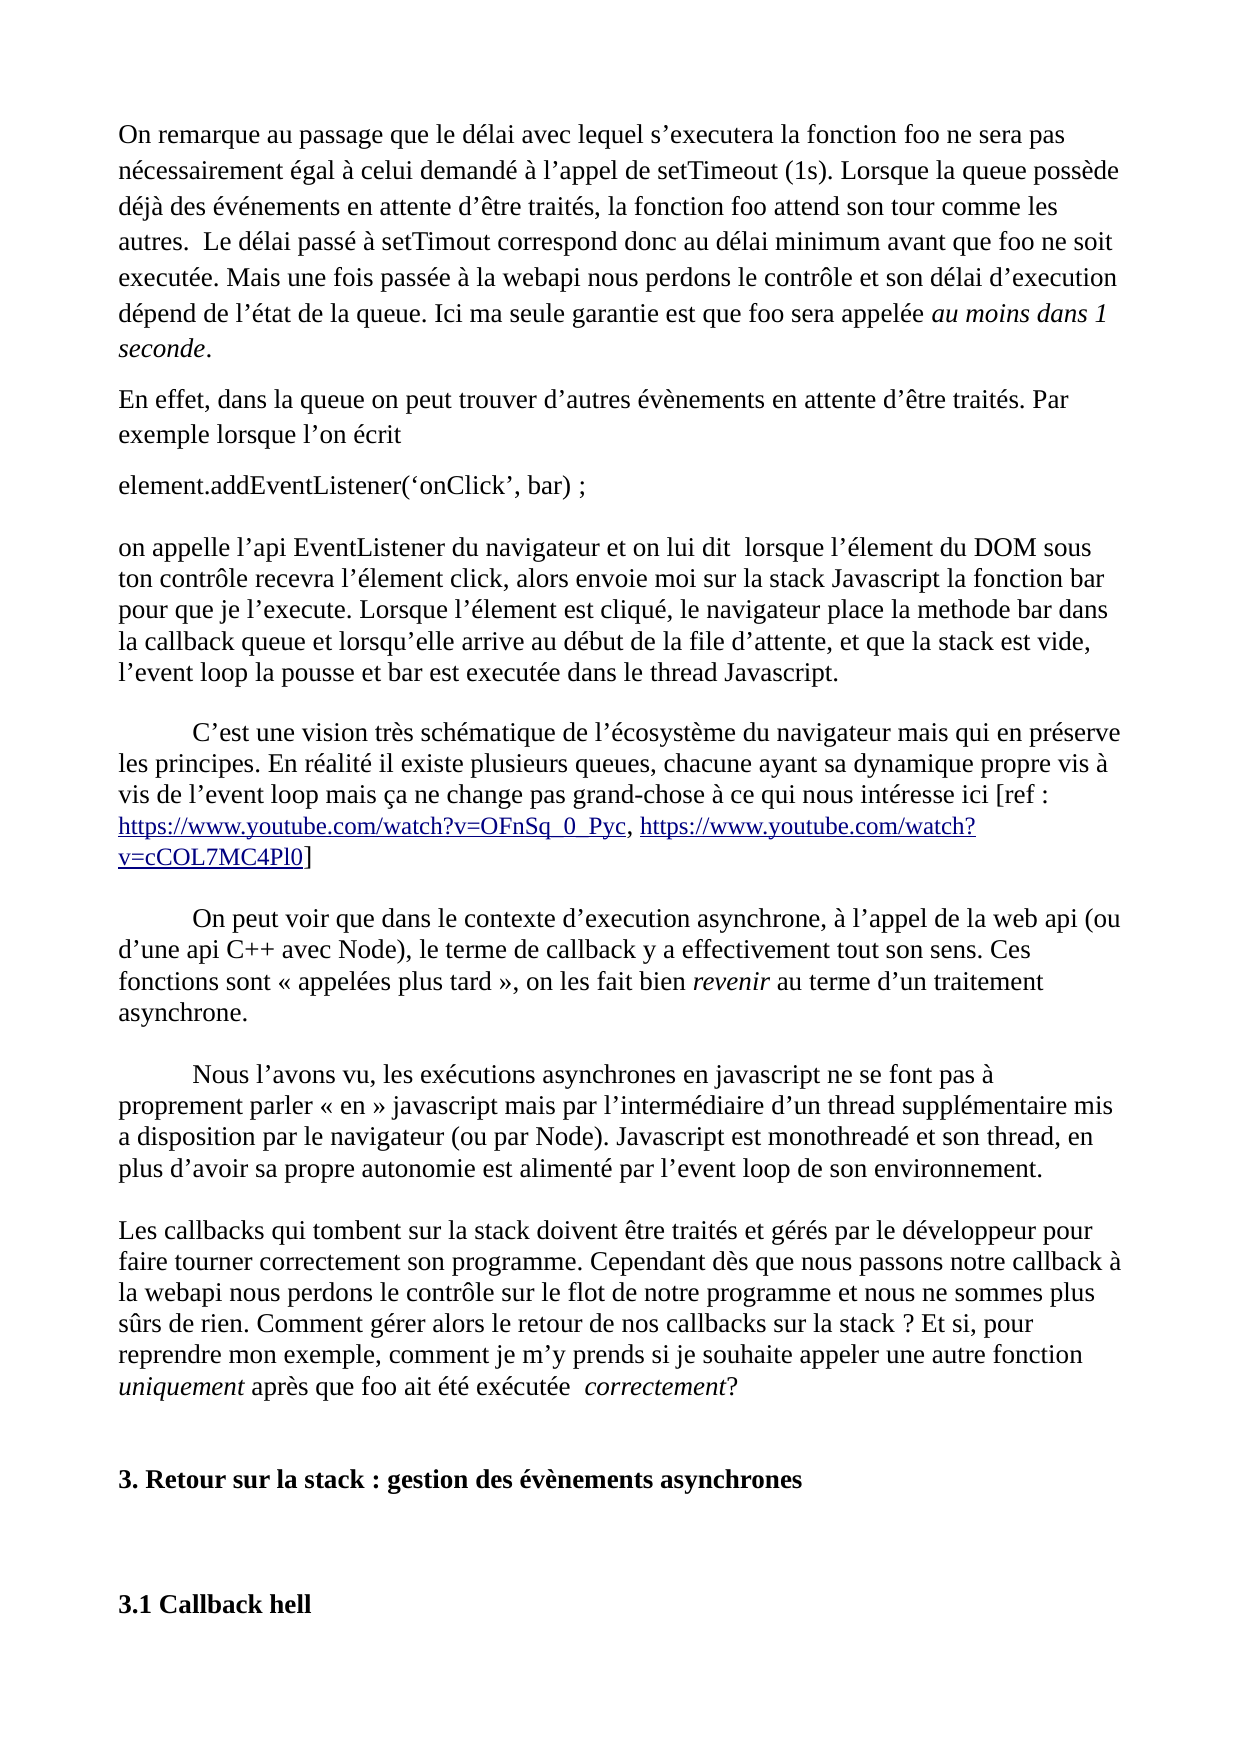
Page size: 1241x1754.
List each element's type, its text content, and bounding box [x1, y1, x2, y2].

text 3.1 Callback hell [118, 1588, 1122, 1619]
text Nous l’avons vu, les exécutions asynchrones en javascript ne se font pas à proprement parler « en » javascript mais par l’intermédiaire d’un thread supplémentaire mis a disposition par le navigateur (ou par Node). Javascript est monothreadé et son thread, en plus d’avoir sa propre autonomie est alimenté par l’event loop de son environnement. [118, 1058, 1122, 1183]
text En effet, dans la queue on peut trouver d’autres évènements en attente d’être traités. Par exemple lorsque l’on écrit [118, 383, 1122, 450]
text On remarque au passage que le délai avec lequel s’executera la fonction foo ne sera pas nécessairement égal à celui demandé à l’appel de setTimeout (1s). Lorsque la queue possède déjà des événements en attente d’être traités, la fonction foo attend son tour comme les autres. Le délai passé à setTimout correspond donc au délai minimum avant que foo ne soit executée. Mais une fois passée à la webapi nous perdons le contrôle et son délai d’execution dépend de l’état de la queue. Ici ma seule garantie est que foo sera appelée au moins dans 1 seconde. [118, 118, 1122, 364]
text Les callbacks qui tombent sur la stack doivent être traités et gérés par le développeur pour faire tourner correctement son programme. Cependant dès que nous passons notre callback à la webapi nous perdons le contrôle sur le flot de notre programme et nous ne sommes plus sûrs de rien. Comment gérer alors le retour de nos callbacks sur la stack ? Et si, pour reprendre mon exemple, comment je m’y prends si je souhaite appeler une autre fonction uniquement après que foo ait été exécutée correctement? [118, 1214, 1122, 1401]
text on appelle l’api EventListener du navigateur et on lui dit lorsque l’élement du DOM sous ton contrôle recevra l’élement click, alors envoie moi sur la stack Javascript la fonction bar pour que je l’execute. Lorsque l’élement est cliqué, le navigateur place la methode bar dans la callback queue et lorsqu’elle arrive au début de la file d’attente, et que la stack est vide, l’event loop la pousse et bar est executée dans le thread Javascript. [118, 531, 1122, 687]
text 3. Retour sur la stack : gestion des évènements asynchrones [118, 1463, 1122, 1494]
text element.addEventListener(‘onClick’, bar) ; [118, 469, 1122, 500]
text On peut voir que dans le contexte d’execution asynchrone, à l’appel de la web api (ou d’une api C++ avec Node), le terme de callback y a effectivement tout son sens. Ces fonctions sont « appelées plus tard », on les fait bien revenir au terme d’un traitement asynchrone. [118, 902, 1122, 1027]
text C’est une vision très schématique de l’écosystème du navigateur mais qui en préserve les principes. En réalité il existe plusieurs queues, chacune ayant sa dynamique propre vis à vis de l’event loop mais ça ne change pas grand-chose à ce qui nous intéresse ici [ref : https://www.youtube.com/watch?v=OFnSq_0_Pyc, https://www.youtube.com/watch?v=cCOL7MC4Pl0] [118, 716, 1122, 871]
